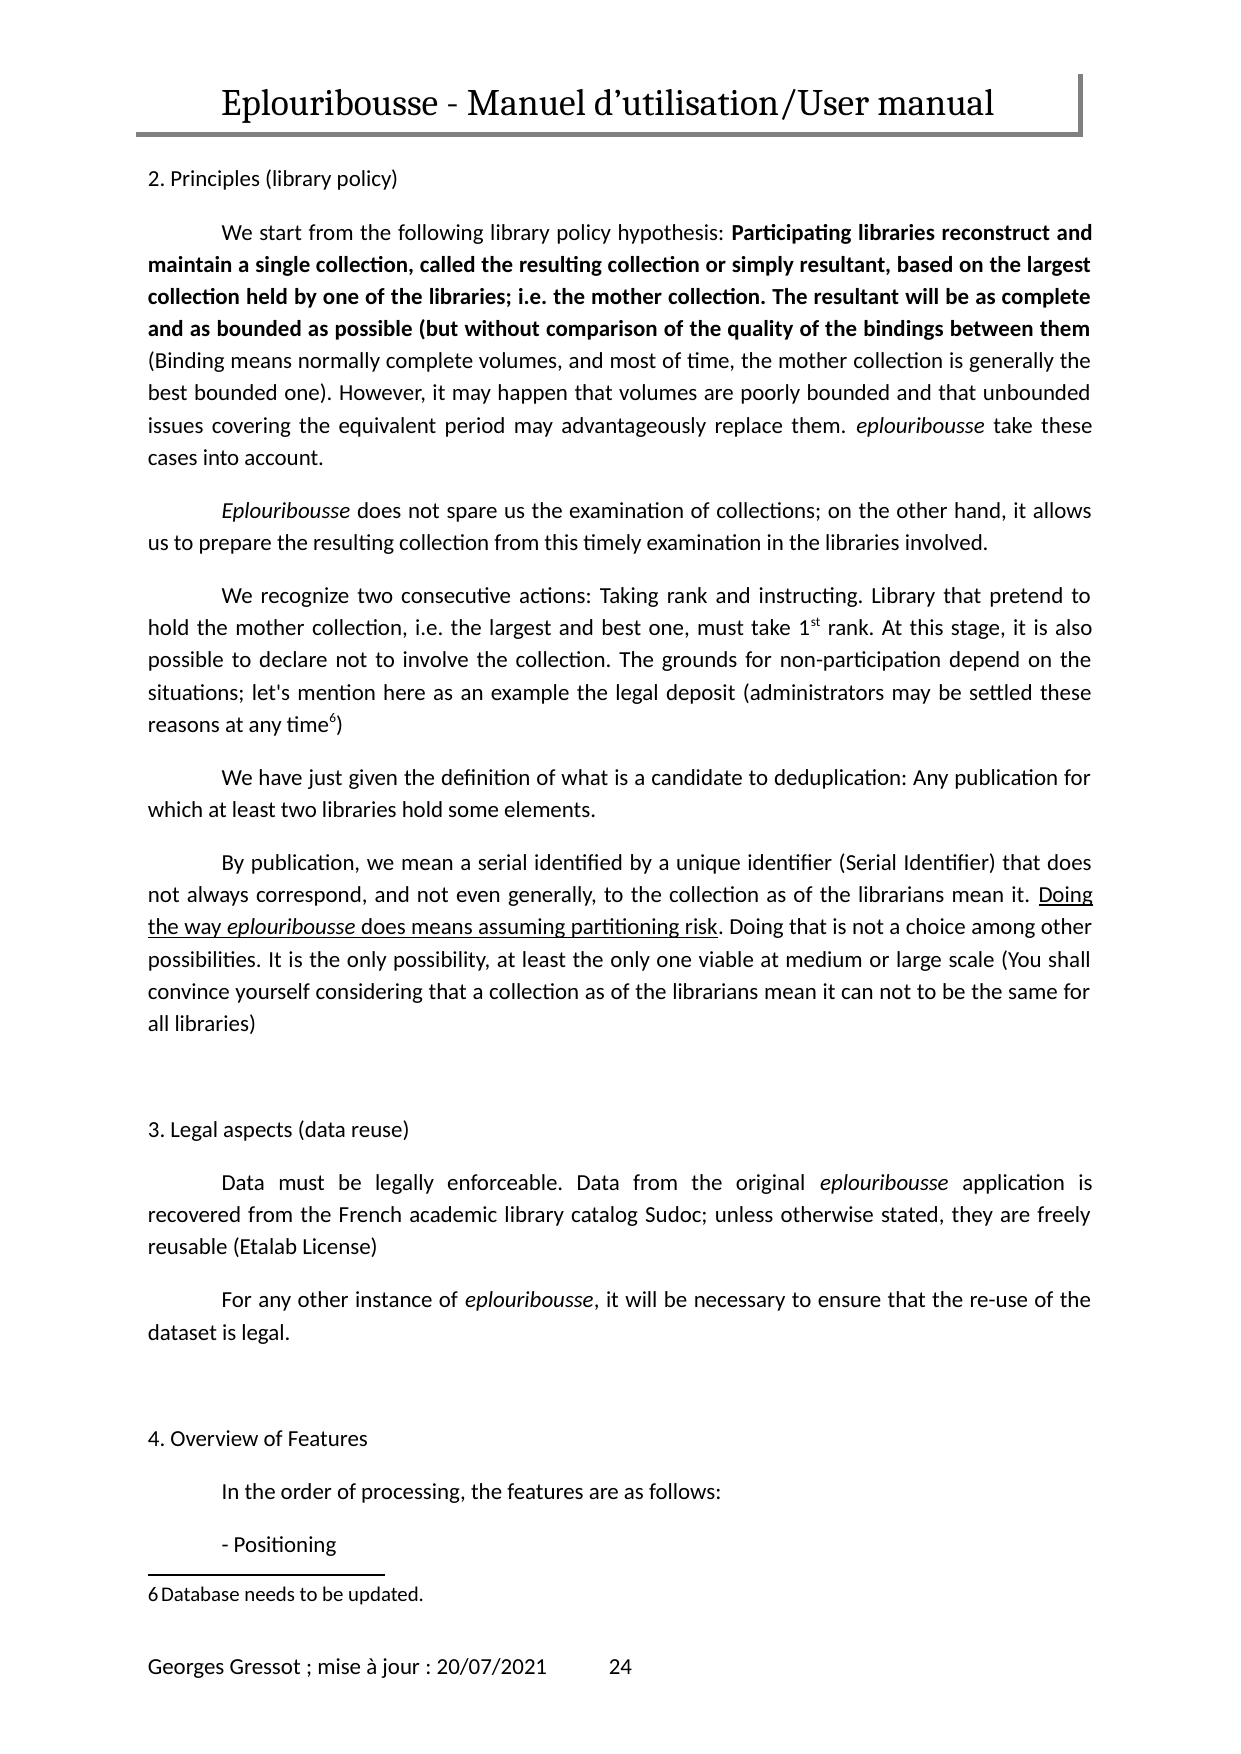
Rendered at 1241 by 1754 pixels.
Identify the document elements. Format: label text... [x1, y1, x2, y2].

text Eplouribousse does not spare us the examination of collections; on the other hand, it allows us to prepare the resulting collection from this timely examination in the libraries involved. [148, 496, 1093, 556]
text In the order of processing, the features are as follows: [148, 1477, 1093, 1505]
text By publication, we mean a serial identified by a unique identifier (Serial Identifier) that does not always correspond, and not even generally, to the collection as of the librarians mean it. Doing the way eplouribousse does means assuming partitioning risk. Doing that is not a choice among other possibilities. It is the only possibility, at least the only one viable at medium or large scale (You shall convince yourself considering that a collection as of the librarians mean it can not to be the same for all libraries) [148, 848, 1093, 1037]
text 2. Principles (library policy) [148, 164, 1093, 193]
text We start from the following library policy hypothesis: Participating libraries reconstruct and maintain a single collection, called the resulting collection or simply resultant, based on the largest collection held by one of the libraries; i.e. the mother collection. The resultant will be as complete and as bounded as possible (but without comparison of the quality of the bindings between them (Binding means normally complete volumes, and most of time, the mother collection is generally the best bounded one). However, it may happen that volumes are poorly bounded and that unbounded issues covering the equivalent period may advantageously replace them. eplouribousse take these cases into account. [148, 218, 1093, 471]
text Data must be legally enforceable. Data from the original eplouribousse application is recovered from the French academic library catalog Sudoc; unless otherwise stated, they are freely reusable (Etalab License) [148, 1168, 1093, 1261]
text We have just given the definition of what is a candidate to deduplication: Any publication for which at least two libraries hold some elements. [148, 763, 1093, 823]
text - Positioning [148, 1530, 1093, 1558]
text For any other instance of eplouribousse, it will be necessary to ensure that the re-use of the dataset is legal. [148, 1286, 1093, 1346]
text 3. Legal aspects (data reuse) [148, 1115, 1093, 1143]
text 4. Overview of Features [148, 1424, 1093, 1452]
text Database needs to be updated. [148, 1581, 1093, 1606]
text We recognize two consecutive actions: Taking rank and instructing. Library that pretend to hold the mother collection, i.e. the largest and best one, must take 1st rank. At this stage, it is also possible to declare not to involve the collection. The grounds for non-participation depend on the situations; let's mention here as an example the legal deposit (administrators may be settled these reasons at any time) [148, 581, 1093, 738]
